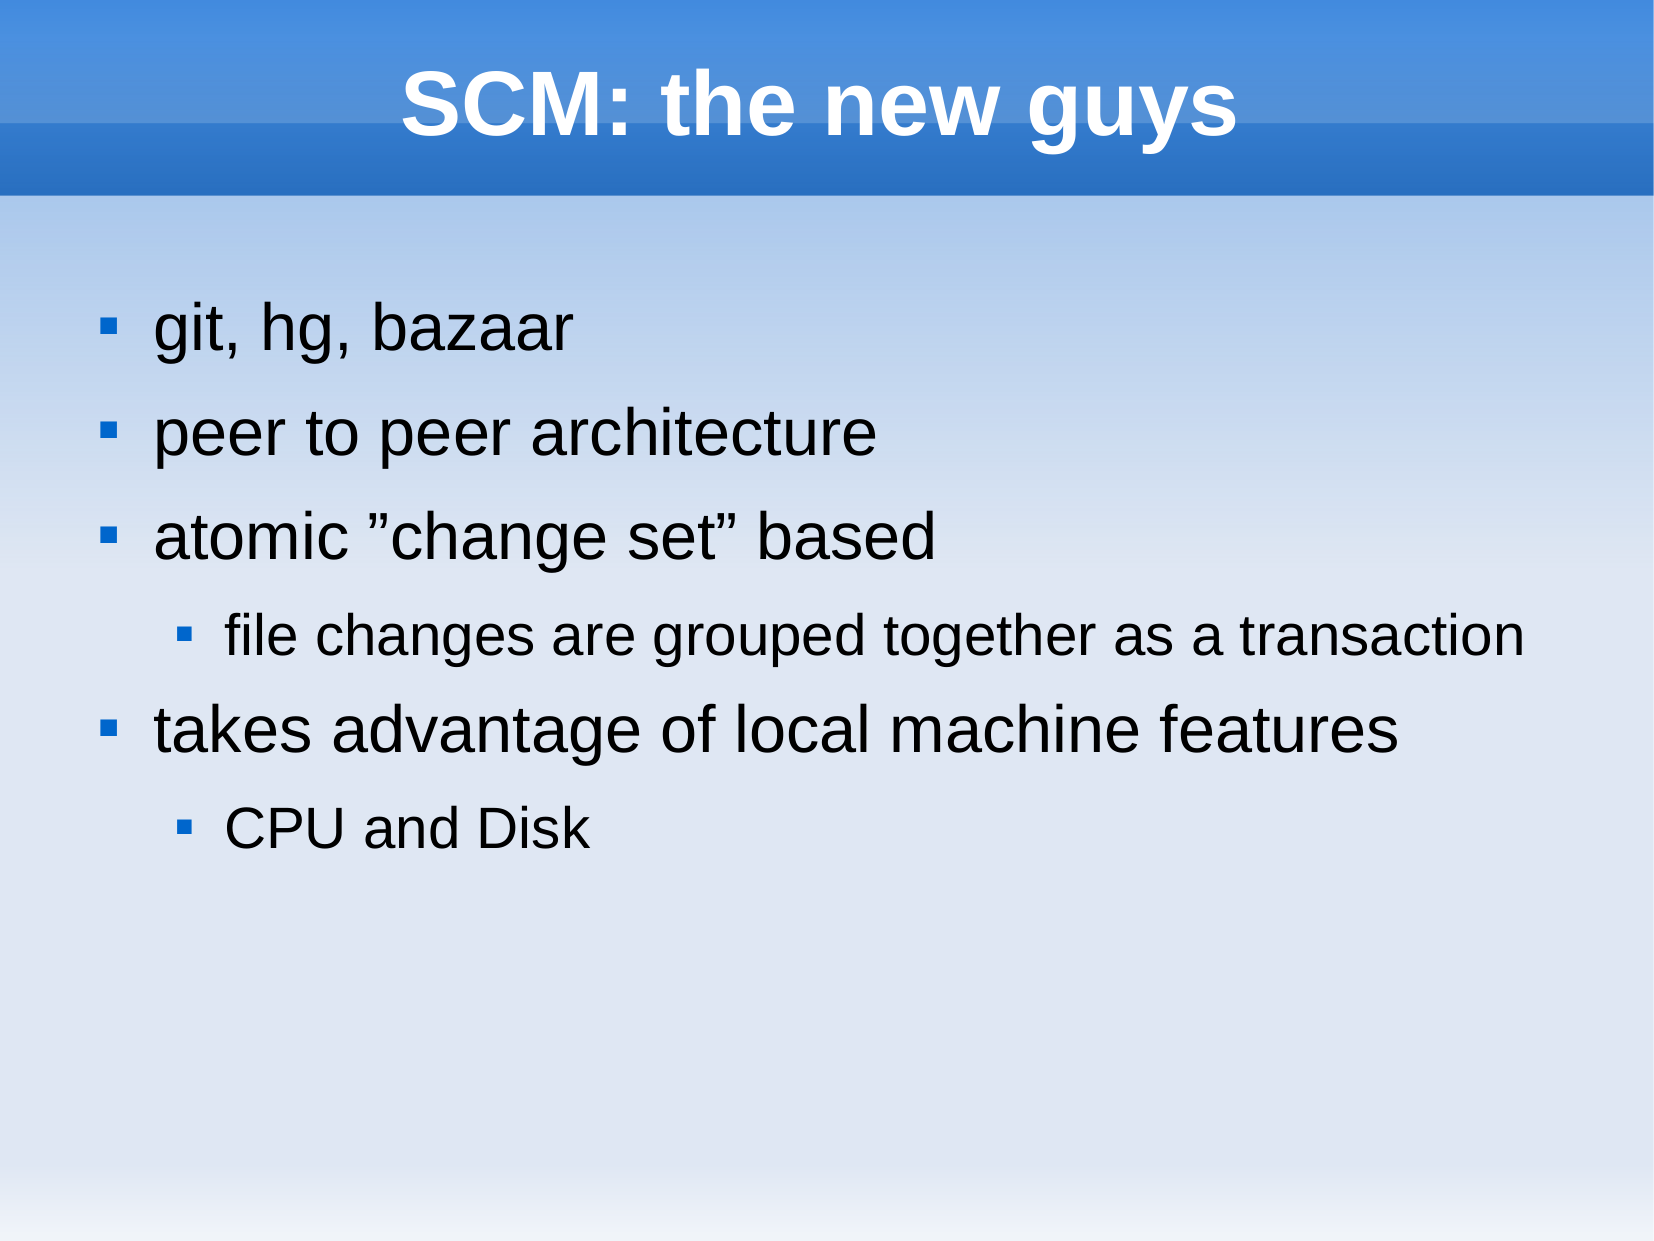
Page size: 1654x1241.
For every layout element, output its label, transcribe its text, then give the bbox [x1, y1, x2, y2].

title SCM: the new guys [76, 0, 1565, 208]
list git, hg, bazaar peer to peer architecture atomic ”change set” based file changes are grouped together as a transaction takes advantage of local machine features CPU and Disk [82, 290, 1571, 1094]
picture [0, 0, 1654, 1241]
